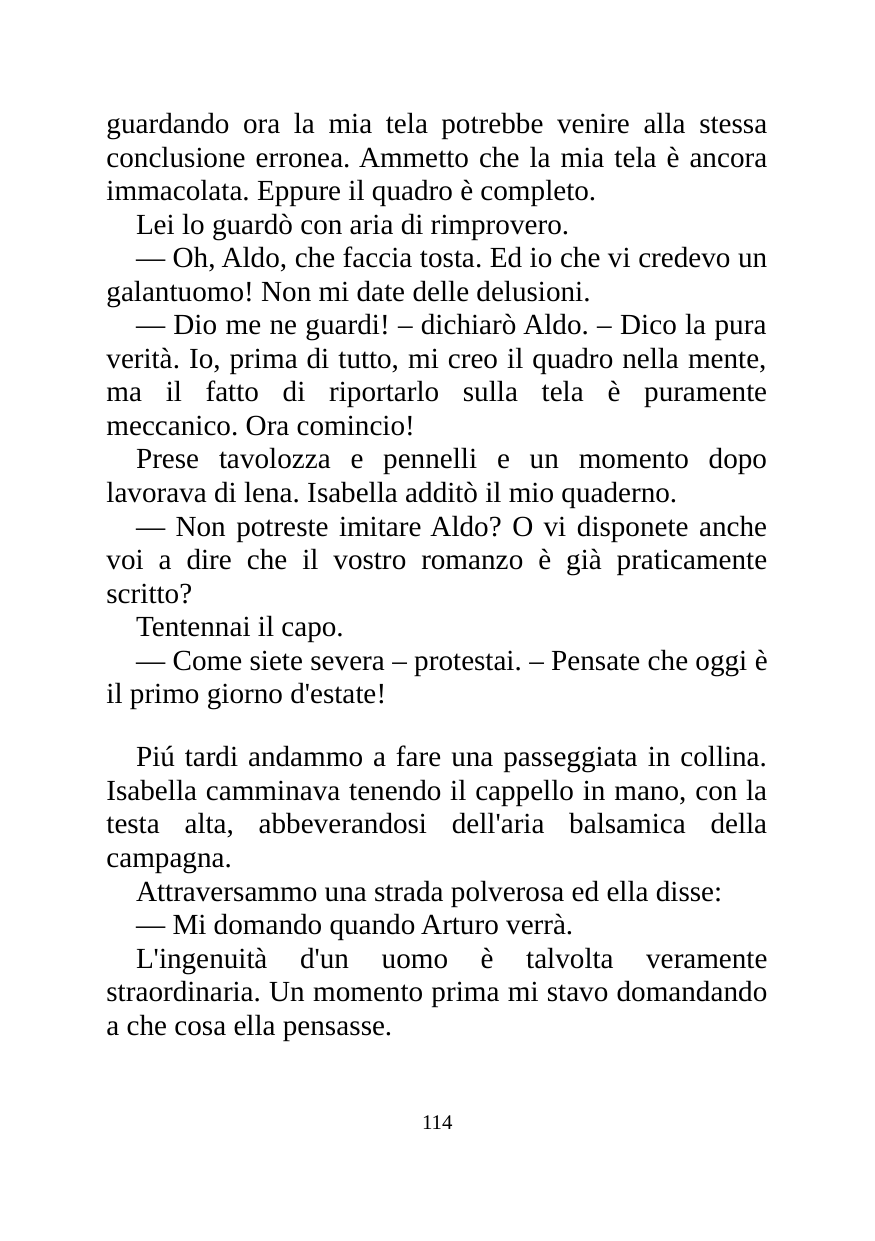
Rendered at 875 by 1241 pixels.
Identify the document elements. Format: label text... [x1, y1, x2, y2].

text Piú tardi andammo a fare una passeggiata in collina. Isabella camminava tenendo il cappello in mano, con la testa alta, abbeverandosi dell'aria balsamica della campagna. [106, 739, 768, 874]
text Tentennai il capo. [106, 609, 768, 643]
text — Come siete severa – protestai. – Pensate che oggi è il primo giorno d'estate! [106, 643, 768, 710]
text — Dio me ne guardi! – dichiarò Aldo. – Dico la pura verità. Io, prima di tutto, mi creo il quadro nella mente, ma il fatto di riportarlo sulla tela è puramente meccanico. Ora comincio! [106, 307, 768, 442]
text — Mi domando quando Arturo verrà. [106, 907, 768, 941]
text Prese tavolozza e pennelli e un momento dopo lavorava di lena. Isabella additò il mio quaderno. [106, 442, 768, 509]
text guardando ora la mia tela potrebbe venire alla stessa conclusione erronea. Ammetto che la mia tela è ancora immacolata. Eppure il quadro è completo. [106, 106, 768, 207]
text L'ingenuità d'un uomo è talvolta veramente straordinaria. Un momento prima mi stavo domandando a che cosa ella pensasse. [106, 941, 768, 1041]
text Attraversammo una strada polverosa ed ella disse: [106, 874, 768, 907]
text — Non potreste imitare Aldo? O vi disponete anche voi a dire che il vostro romanzo è già praticamente scritto? [106, 509, 768, 609]
text Lei lo guardò con aria di rimprovero. [106, 207, 768, 240]
text — Oh, Aldo, che faccia tosta. Ed io che vi credevo un galantuomo! Non mi date delle delusioni. [106, 240, 768, 307]
